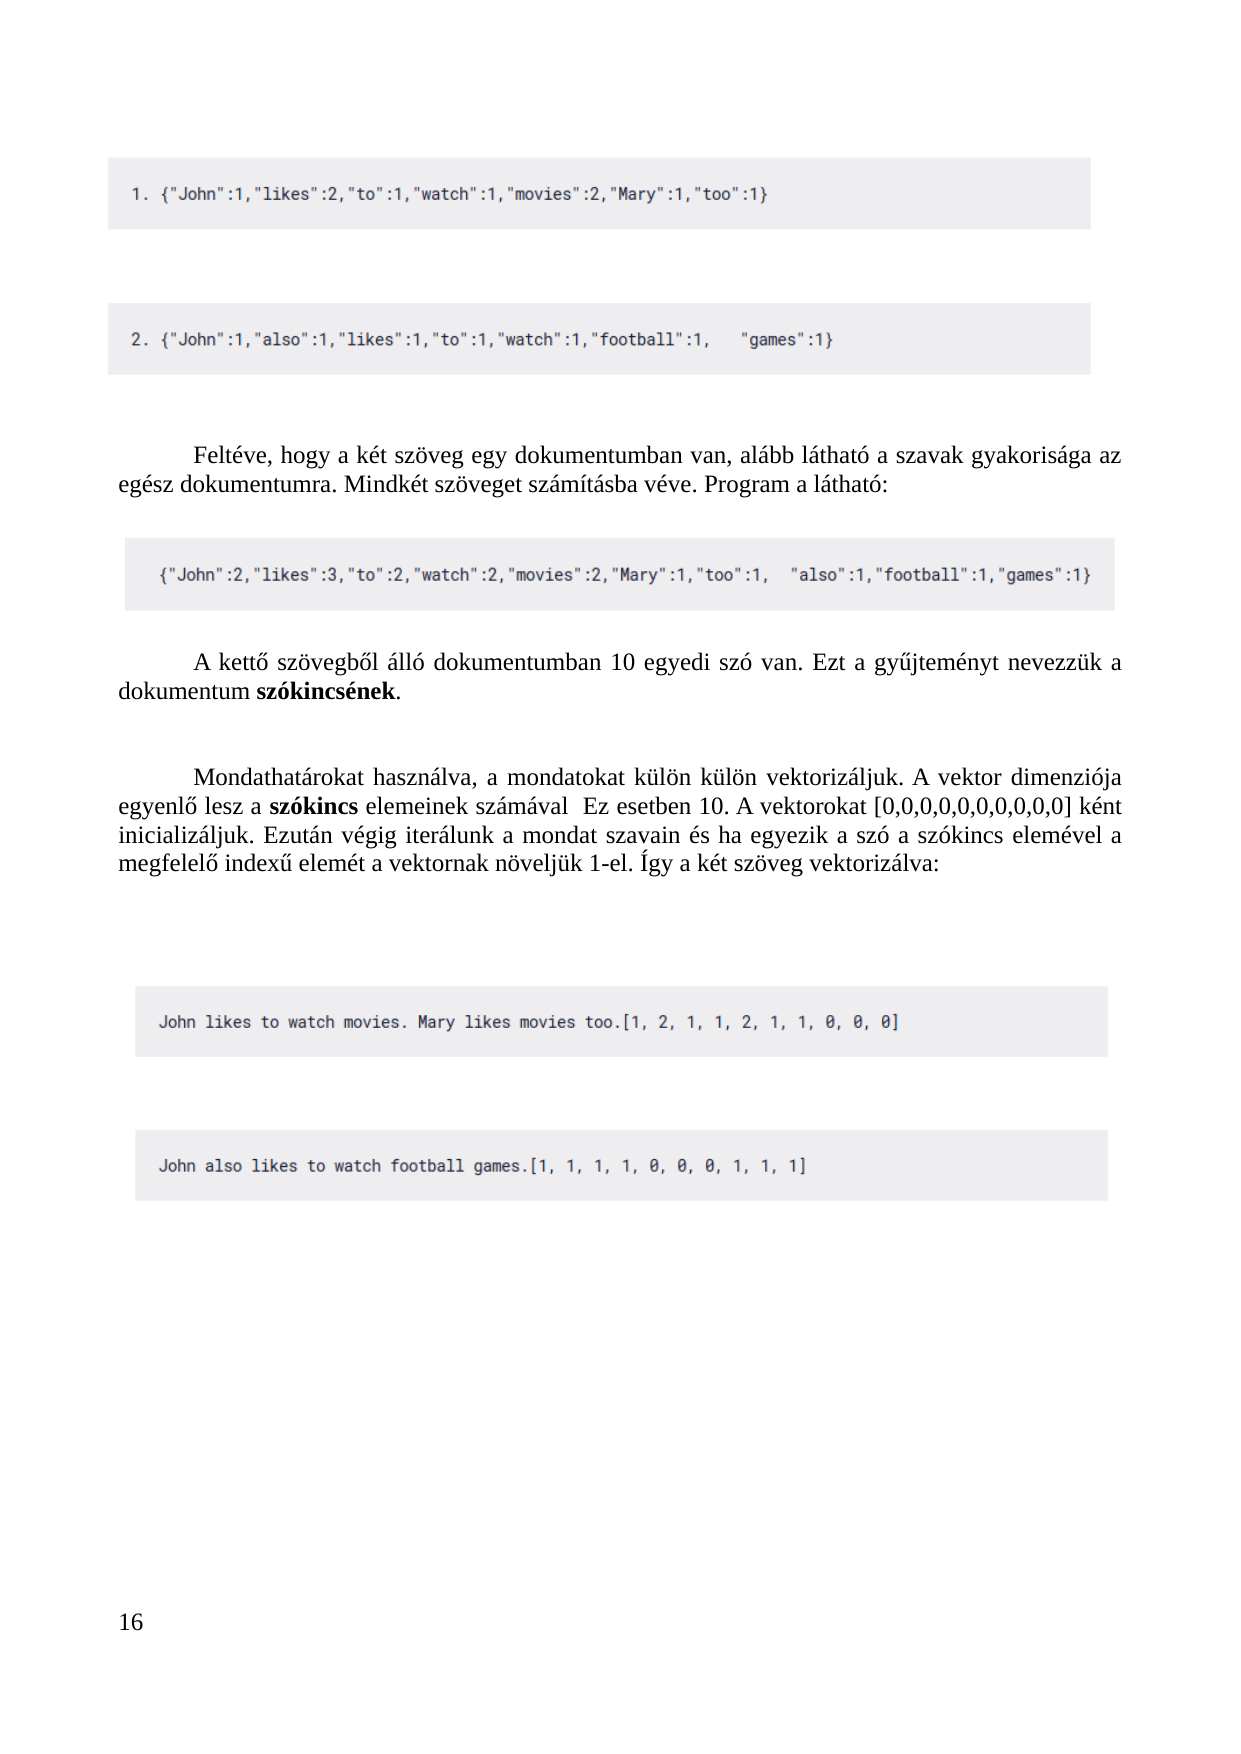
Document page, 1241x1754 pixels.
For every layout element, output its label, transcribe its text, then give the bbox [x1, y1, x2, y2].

text Mondathatárokat használva, a mondatokat külön külön vektorizáljuk. A vektor dimenziója egyenlő lesz a szókincs elemeinek számával Ez esetben 10. A vektorokat [0,0,0,0,0,0,0,0,0,0] ként inicializáljuk. Ezután végig iterálunk a mondat szavain és ha egyezik a szó a szókincs elemével a megfelelő indexű elemét a vektornak növeljük 1-el. Így a két szöveg vektorizálva: [118, 762, 1123, 877]
picture [118, 963, 1123, 1217]
picture [118, 526, 1123, 619]
text Feltéve, hogy a két szöveg egy dokumentumban van, alább látható a szavak gyakorisága az egész dokumentumra. Mindkét szöveget számításba véve. Program a látható: [118, 440, 1123, 498]
picture [94, 146, 1099, 383]
text A kettő szövegből álló dokumentumban 10 egyedi szó van. Ezt a gyűjteményt nevezzük a dokumentum szókincsének. [118, 647, 1123, 705]
